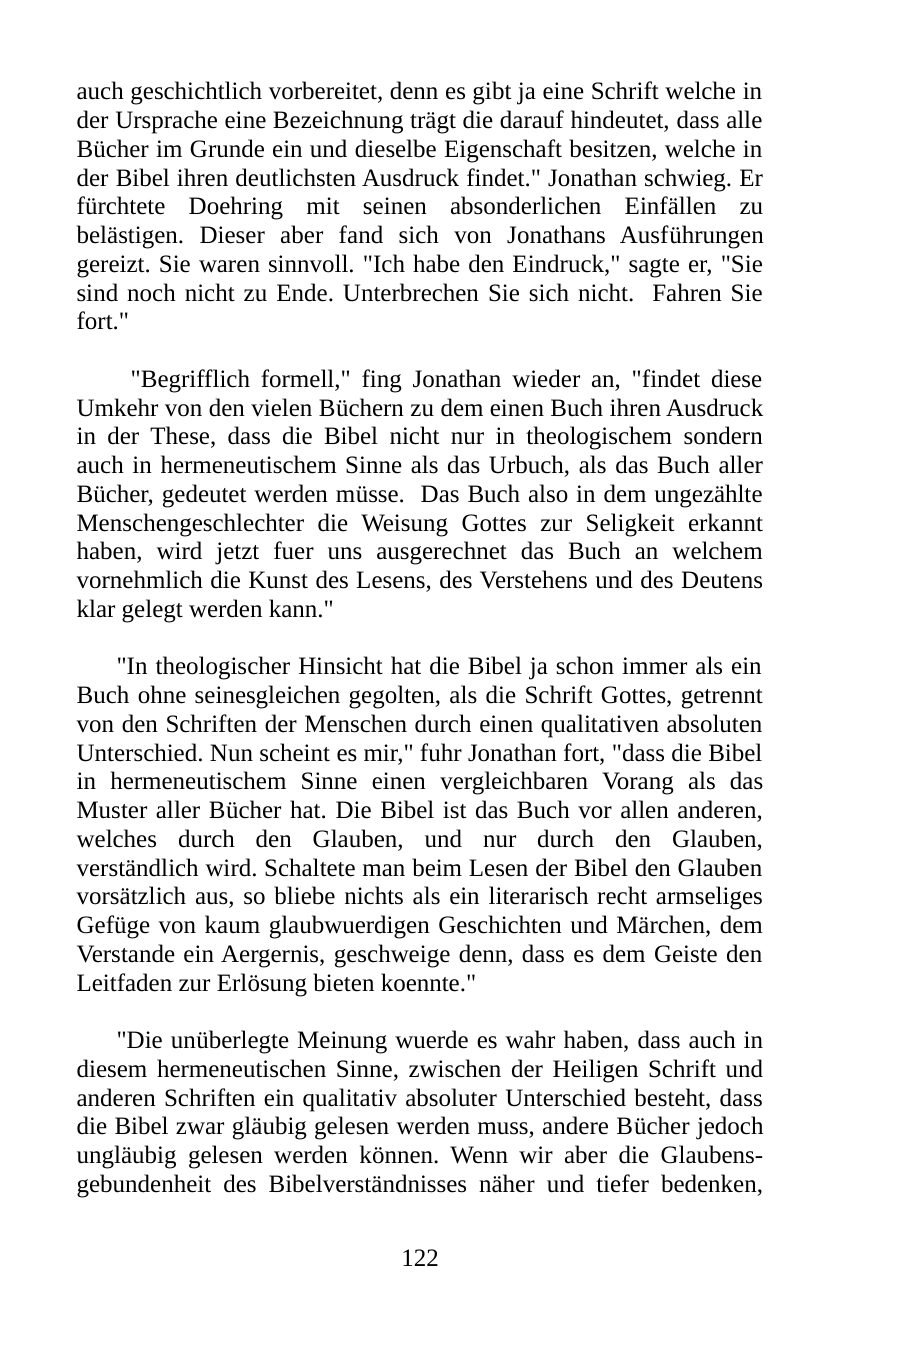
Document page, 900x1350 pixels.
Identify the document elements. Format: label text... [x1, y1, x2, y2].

text "Die unüberlegte Meinung wuerde es wahr haben, dass auch in diesem hermeneutischen Sinne, zwischen der Heiligen Schrift und anderen Schriften ein qualitativ absoluter Unterschied besteht, dass die Bibel zwar gläubig gelesen werden muss, andere Bücher jedoch ungläubig gelesen werden können. Wenn wir aber die Glaubens-gebundenheit des Bibelverständnisses näher und tiefer bedenken, [76, 1025, 763, 1198]
text auch geschichtlich vorbereitet, denn es gibt ja eine Schrift welche in der Ursprache eine Bezeichnung trägt die darauf hindeutet, dass alle Bücher im Grunde ein und dieselbe Eigenschaft besitzen, welche in der Bibel ihren deutlichsten Ausdruck findet." Jonathan schwieg. Er fürchtete Doehring mit seinen absonderlichen Einfällen zu belästigen. Dieser aber fand sich von Jonathans Ausführungen gereizt. Sie waren sinnvoll. "Ich habe den Eindruck," sagte er, "Sie sind noch nicht zu Ende. Unterbrechen Sie sich nicht. Fahren Sie fort." [76, 76, 763, 335]
text "Begrifflich formell," fing Jonathan wieder an, "findet diese Umkehr von den vielen Büchern zu dem einen Buch ihren Ausdruck in der These, dass die Bibel nicht nur in theologischem sondern auch in hermeneutischem Sinne als das Urbuch, als das Buch aller Bücher, gedeutet werden müsse. Das Buch also in dem ungezählte Menschengeschlechter die Weisung Gottes zur Seligkeit erkannt haben, wird jetzt fuer uns ausgerechnet das Buch an welchem vornehmlich die Kunst des Lesens, des Verstehens und des Deutens klar gelegt werden kann." [76, 364, 763, 623]
text "In theologischer Hinsicht hat die Bibel ja schon immer als ein Buch ohne seinesgleichen gegolten, als die Schrift Gottes, getrennt von den Schriften der Menschen durch einen qualitativen absoluten Unterschied. Nun scheint es mir," fuhr Jonathan fort, "dass die Bibel in hermeneutischem Sinne einen vergleichbaren Vorang als das Muster aller Bücher hat. Die Bibel ist das Buch vor allen anderen, welches durch den Glauben, und nur durch den Glauben, verständlich wird. Schaltete man beim Lesen der Bibel den Glauben vorsätzlich aus, so bliebe nichts als ein literarisch recht armseliges Gefüge von kaum glaubwuerdigen Geschichten und Märchen, dem Verstande ein Aergernis, geschweige denn, dass es dem Geiste den Leitfaden zur Erlösung bieten koennte." [76, 651, 763, 996]
